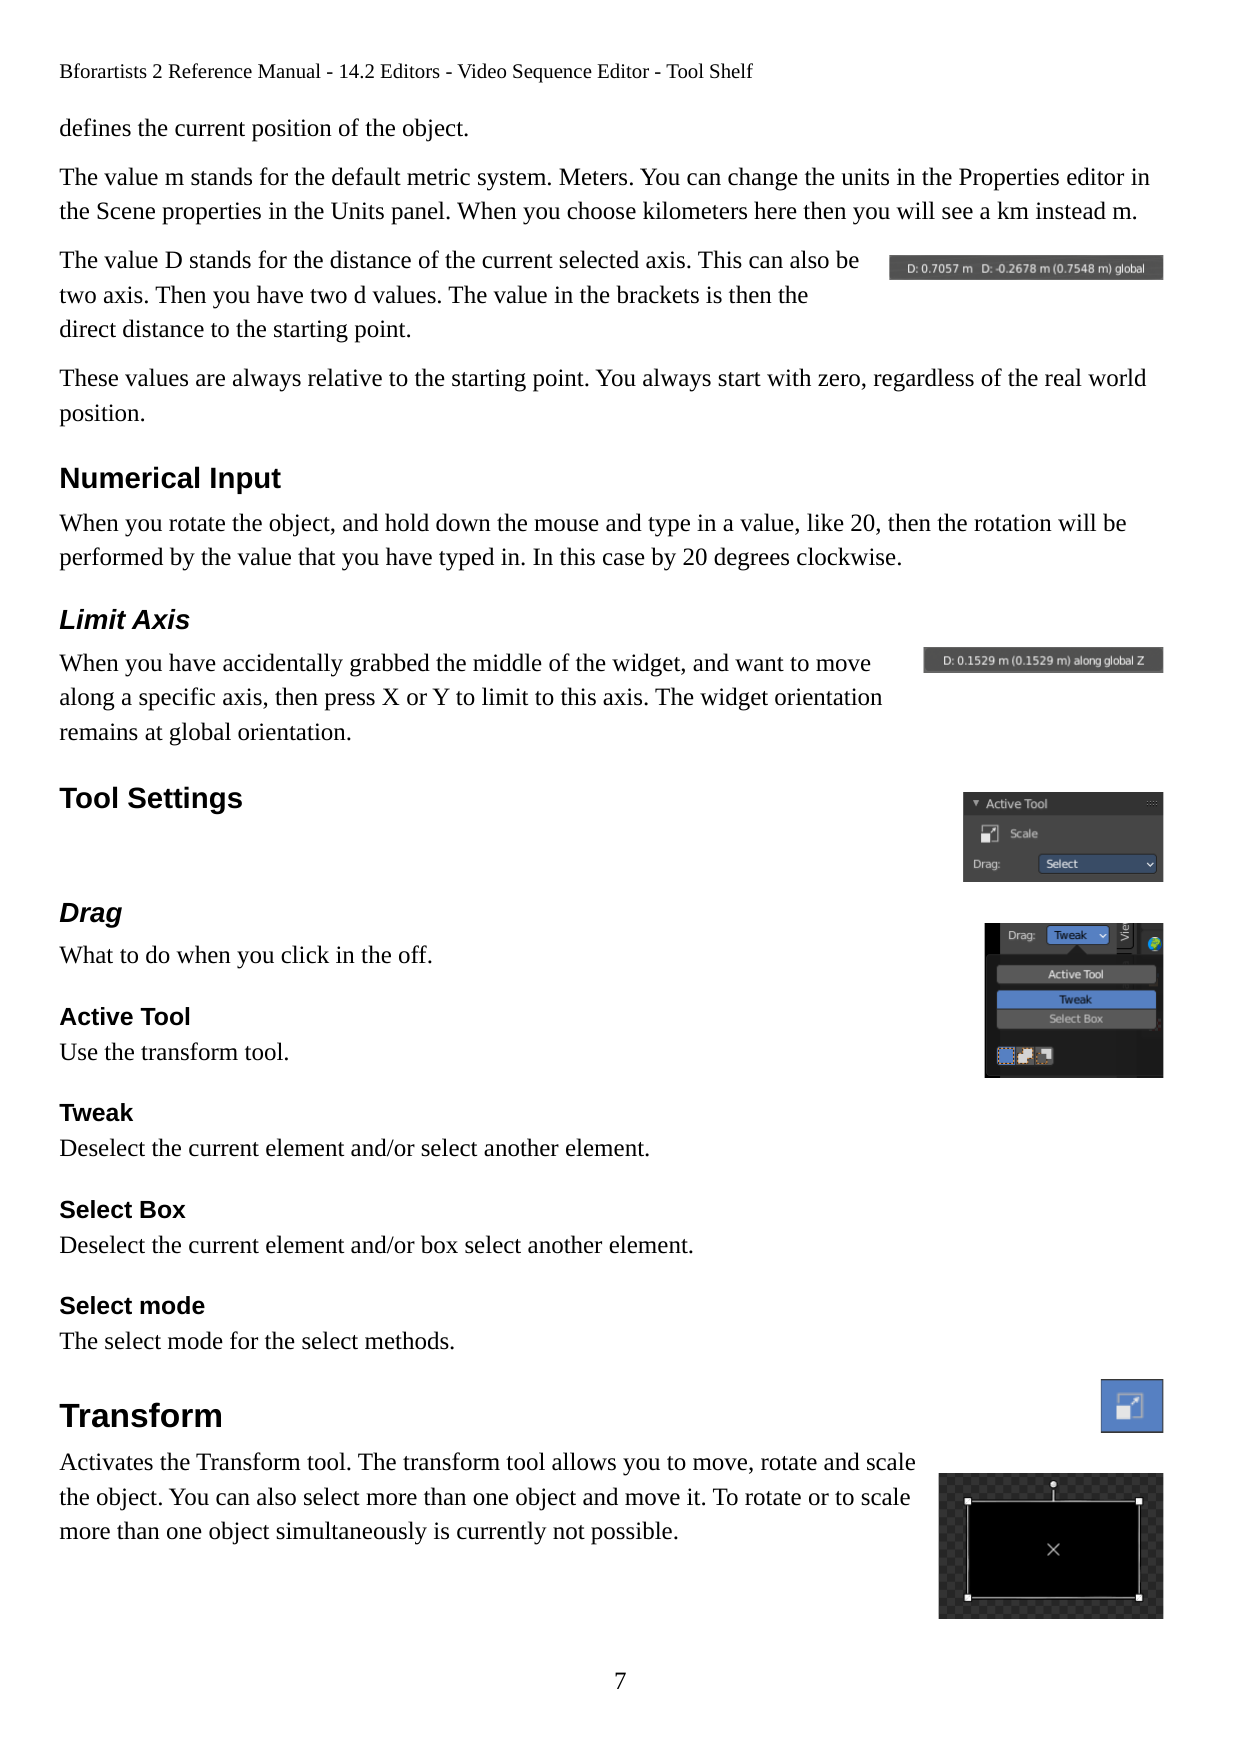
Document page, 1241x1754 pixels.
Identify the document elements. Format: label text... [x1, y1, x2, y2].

text Use the transform tool. [59, 1037, 984, 1066]
subtitle [1164, 1002, 1181, 1031]
subtitle Tweak [59, 1098, 1181, 1127]
picture [984, 923, 1164, 1078]
text Activates the Transform tool. The transform tool allows you to move, rotate and scale the object. You can also select more than one object and move it. To rotate or to scale more than one object simultaneously is currently not possible. [59, 1447, 1181, 1545]
subtitle Select Box [59, 1195, 1181, 1223]
subtitle Numerical Input [59, 461, 1181, 495]
subtitle Limit Axis [59, 604, 1181, 636]
subtitle Transform [59, 1396, 1181, 1434]
text The value m stands for the default metric system. Meters. You can change the units in the Properties editor in the Scene properties in the Units panel. When you choose kilometers here then you will see a km instead m. [59, 162, 1181, 225]
text When you rotate the object, and hold down the mouse and type in a value, like 20, then the rotation will be performed by the value that you have typed in. In this case by 20 degrees clockwise. [59, 508, 1181, 571]
text When you have accidentally grabbed the middle of the widget, and want to move along a specific axis, then press X or Y to limit to this axis. The widget orientation remains at global orientation. [59, 648, 1181, 746]
subtitle Active Tool [59, 1002, 984, 1031]
subtitle Tool Settings [59, 781, 1181, 814]
subtitle Select mode [59, 1291, 1181, 1320]
picture [963, 792, 1164, 882]
text Deselect the current element and/or box select another element. [59, 1230, 1181, 1258]
text What to do when you click in the off. [59, 941, 984, 969]
text These values are always relative to the starting point. You always start with zero, regardless of the real world position. [59, 363, 1181, 426]
text The value D stands for the distance of the current selected axis. This can also be two axis. Then you have two d values. The value in the brackets is then the direct distance to the starting point. [59, 245, 1181, 343]
picture [923, 647, 1164, 673]
text Deselect the current element and/or select another element. [59, 1133, 1181, 1162]
picture [938, 1473, 1164, 1619]
text defines the current position of the object. [59, 113, 1181, 141]
picture [1100, 1379, 1164, 1433]
subtitle Drag [59, 896, 1181, 928]
text [1164, 1037, 1181, 1066]
text The select mode for the select methods. [59, 1326, 1181, 1355]
picture [889, 255, 1164, 280]
